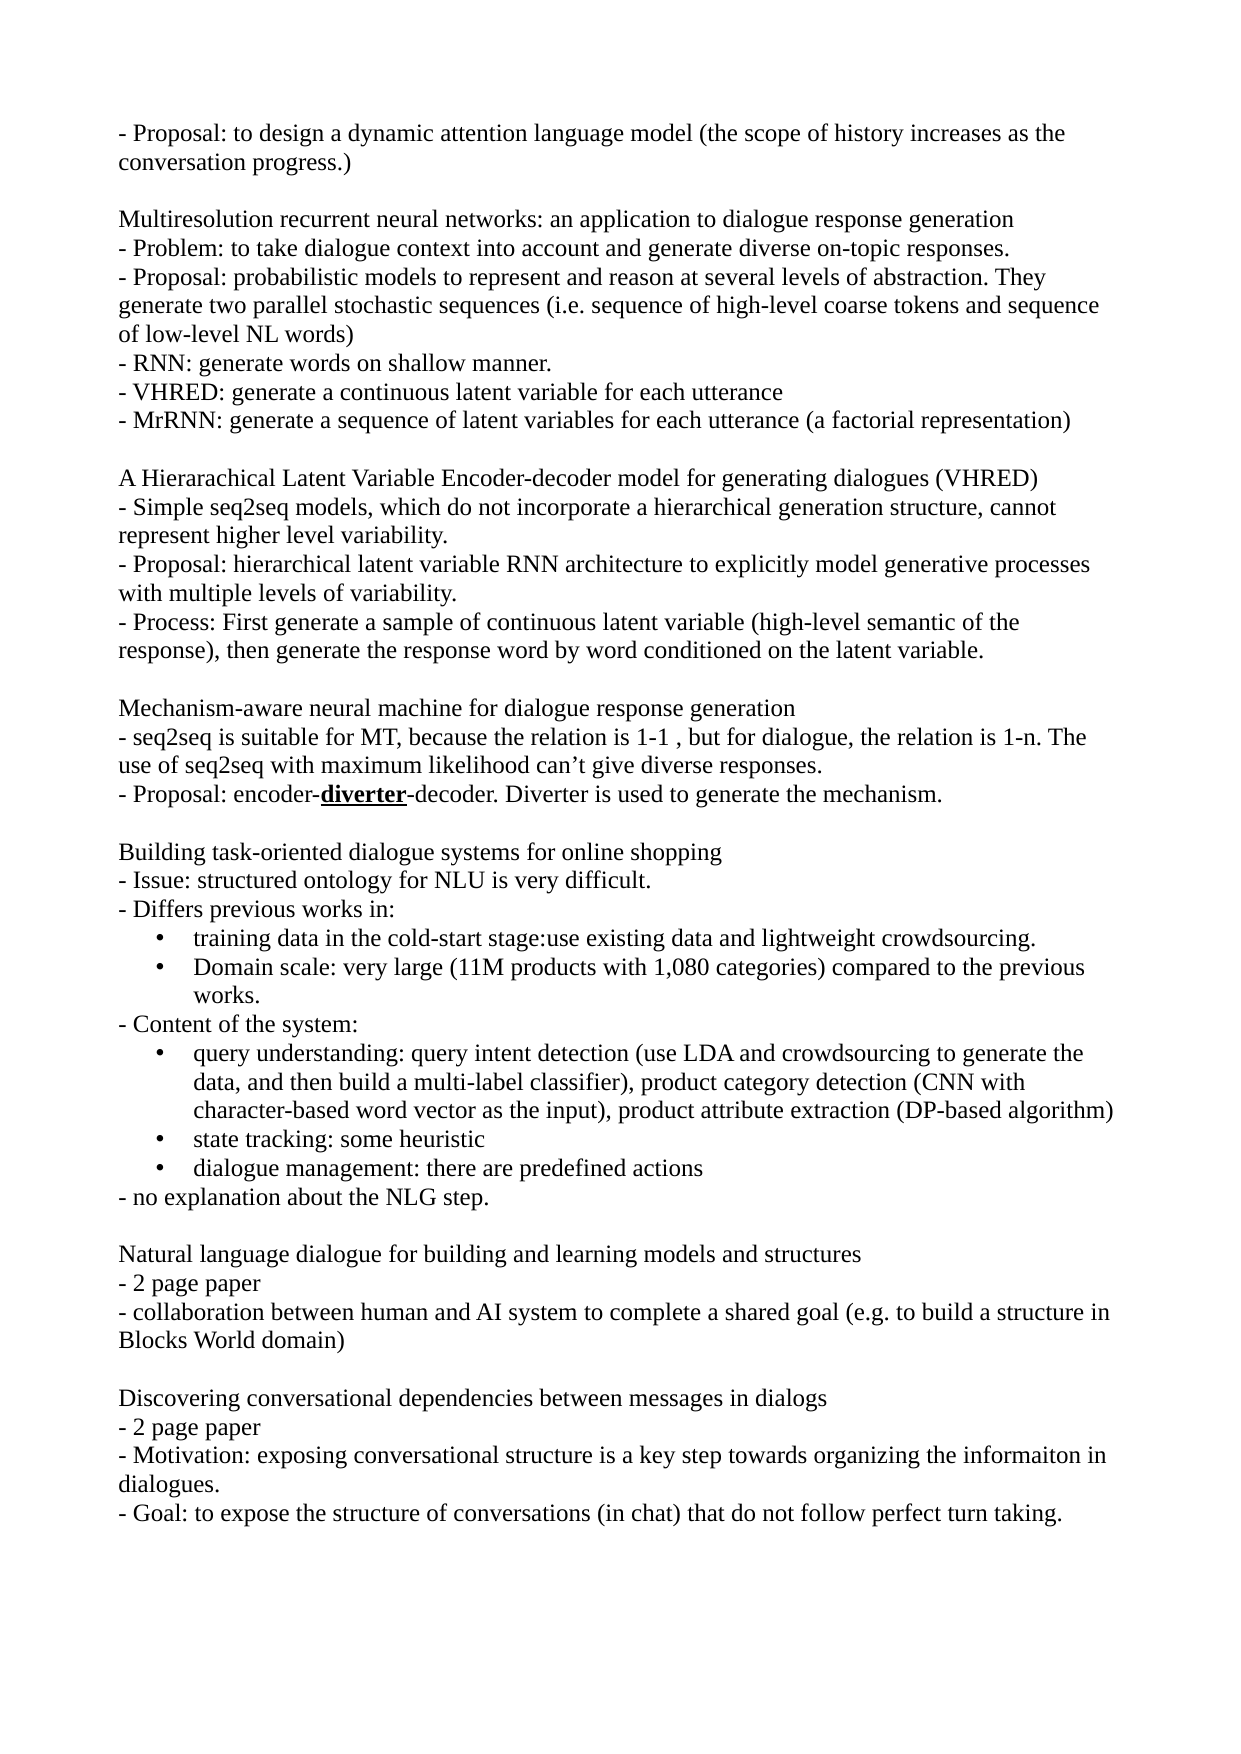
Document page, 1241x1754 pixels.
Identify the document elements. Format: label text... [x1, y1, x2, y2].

text - collaboration between human and AI system to complete a shared goal (e.g. to build a structure in Blocks World domain) [118, 1297, 1122, 1354]
text - VHRED: generate a continuous latent variable for each utterance [118, 377, 1122, 406]
text - Proposal: hierarchical latent variable RNN architecture to explicitly model generative processes with multiple levels of variability. [118, 549, 1122, 607]
text - seq2seq is suitable for MT, because the relation is 1-1 , but for dialogue, the relation is 1-n. The use of seq2seq with maximum likelihood can’t give diverse responses. [118, 722, 1122, 779]
text Multiresolution recurrent neural networks: an application to dialogue response generation [118, 204, 1122, 233]
text - Content of the system: [118, 1009, 1122, 1038]
text - no explanation about the NLG step. [118, 1182, 1122, 1211]
text - Goal: to expose the structure of conversations (in chat) that do not follow perfect turn taking. [118, 1498, 1122, 1527]
text - 2 page paper [118, 1412, 1122, 1441]
text - Proposal: probabilistic models to represent and reason at several levels of abstraction. They generate two parallel stochastic sequences (i.e. sequence of high-level coarse tokens and sequence of low-level NL words) [118, 262, 1122, 348]
text - Process: First generate a sample of continuous latent variable (high-level semantic of the response), then generate the response word by word conditioned on the latent variable. [118, 607, 1122, 664]
list dialogue management: there are predefined actions [156, 1153, 1122, 1182]
text - Motivation: exposing conversational structure is a key step towards organizing the informaiton in dialogues. [118, 1441, 1122, 1498]
text - Simple seq2seq models, which do not incorporate a hierarchical generation structure, cannot represent higher level variability. [118, 492, 1122, 549]
list Domain scale: very large (11M products with 1,080 categories) compared to the previous works. [156, 952, 1122, 1009]
text A Hierarachical Latent Variable Encoder-decoder model for generating dialogues (VHRED) [118, 463, 1122, 492]
text - MrRNN: generate a sequence of latent variables for each utterance (a factorial representation) [118, 406, 1122, 434]
text - Proposal: to design a dynamic attention language model (the scope of history increases as the conversation progress.) [118, 118, 1122, 176]
list state tracking: some heuristic [156, 1124, 1122, 1153]
list training data in the cold-start stage:use existing data and lightweight crowdsourcing. [156, 923, 1122, 952]
text - Differs previous works in: [118, 894, 1122, 923]
text Building task-oriented dialogue systems for online shopping [118, 837, 1122, 866]
text - Issue: structured ontology for NLU is very difficult. [118, 866, 1122, 894]
text Mechanism-aware neural machine for dialogue response generation [118, 693, 1122, 722]
list query understanding: query intent detection (use LDA and crowdsourcing to generate the data, and then build a multi-label classifier), product category detection (CNN with character-based word vector as the input), product attribute extraction (DP-based algorithm) [156, 1038, 1122, 1124]
text Natural language dialogue for building and learning models and structures [118, 1239, 1122, 1268]
text - Problem: to take dialogue context into account and generate diverse on-topic responses. [118, 233, 1122, 262]
text - 2 page paper [118, 1268, 1122, 1297]
text - RNN: generate words on shallow manner. [118, 348, 1122, 377]
text Discovering conversational dependencies between messages in dialogs [118, 1383, 1122, 1412]
text - Proposal: encoder-diverter-decoder. Diverter is used to generate the mechanism. [118, 779, 1122, 808]
